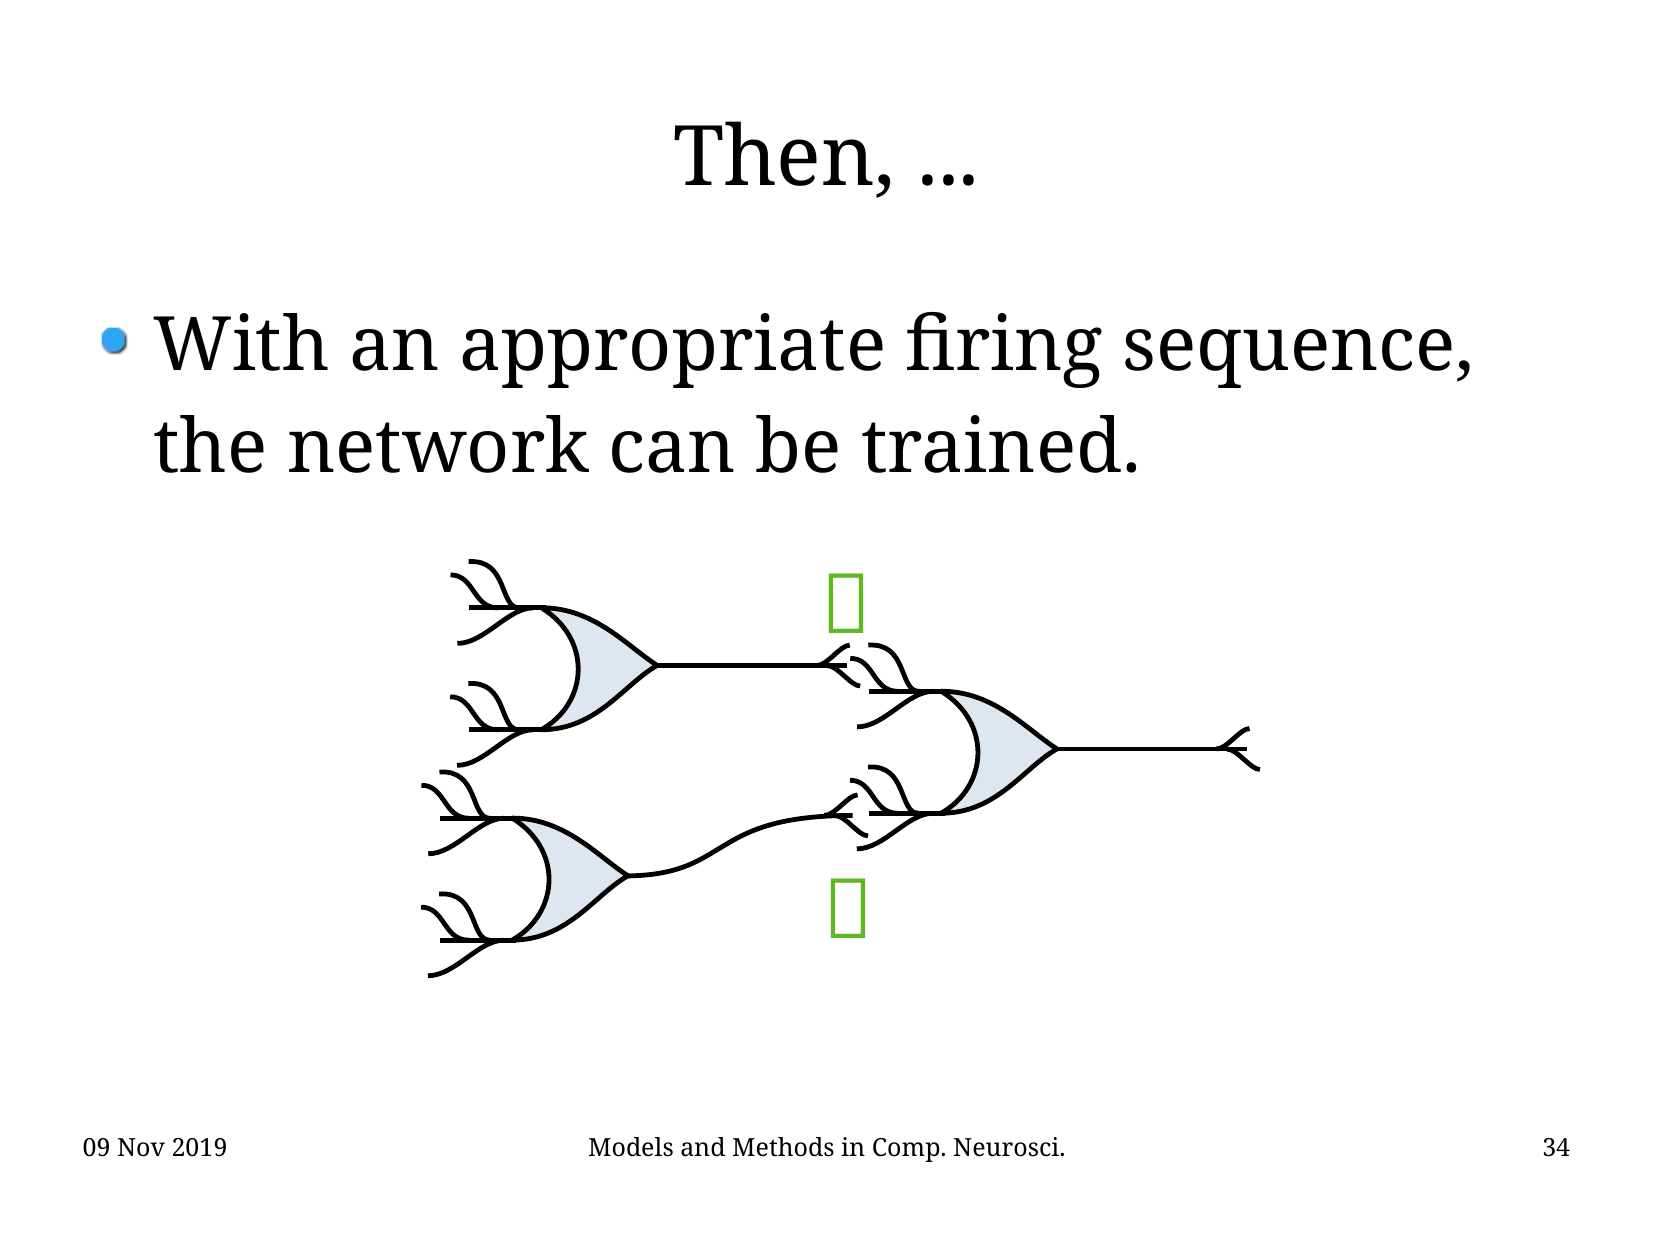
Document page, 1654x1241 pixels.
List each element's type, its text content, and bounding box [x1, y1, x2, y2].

list With an appropriate firing sequence, the network can be trained. [82, 290, 1571, 615]
text_box  [808, 842, 940, 959]
text_box  [806, 615, 938, 656]
text_box [515, 818, 624, 941]
title Then, ... [82, 49, 1571, 257]
text_box [545, 615, 656, 730]
text_box [944, 691, 1056, 814]
